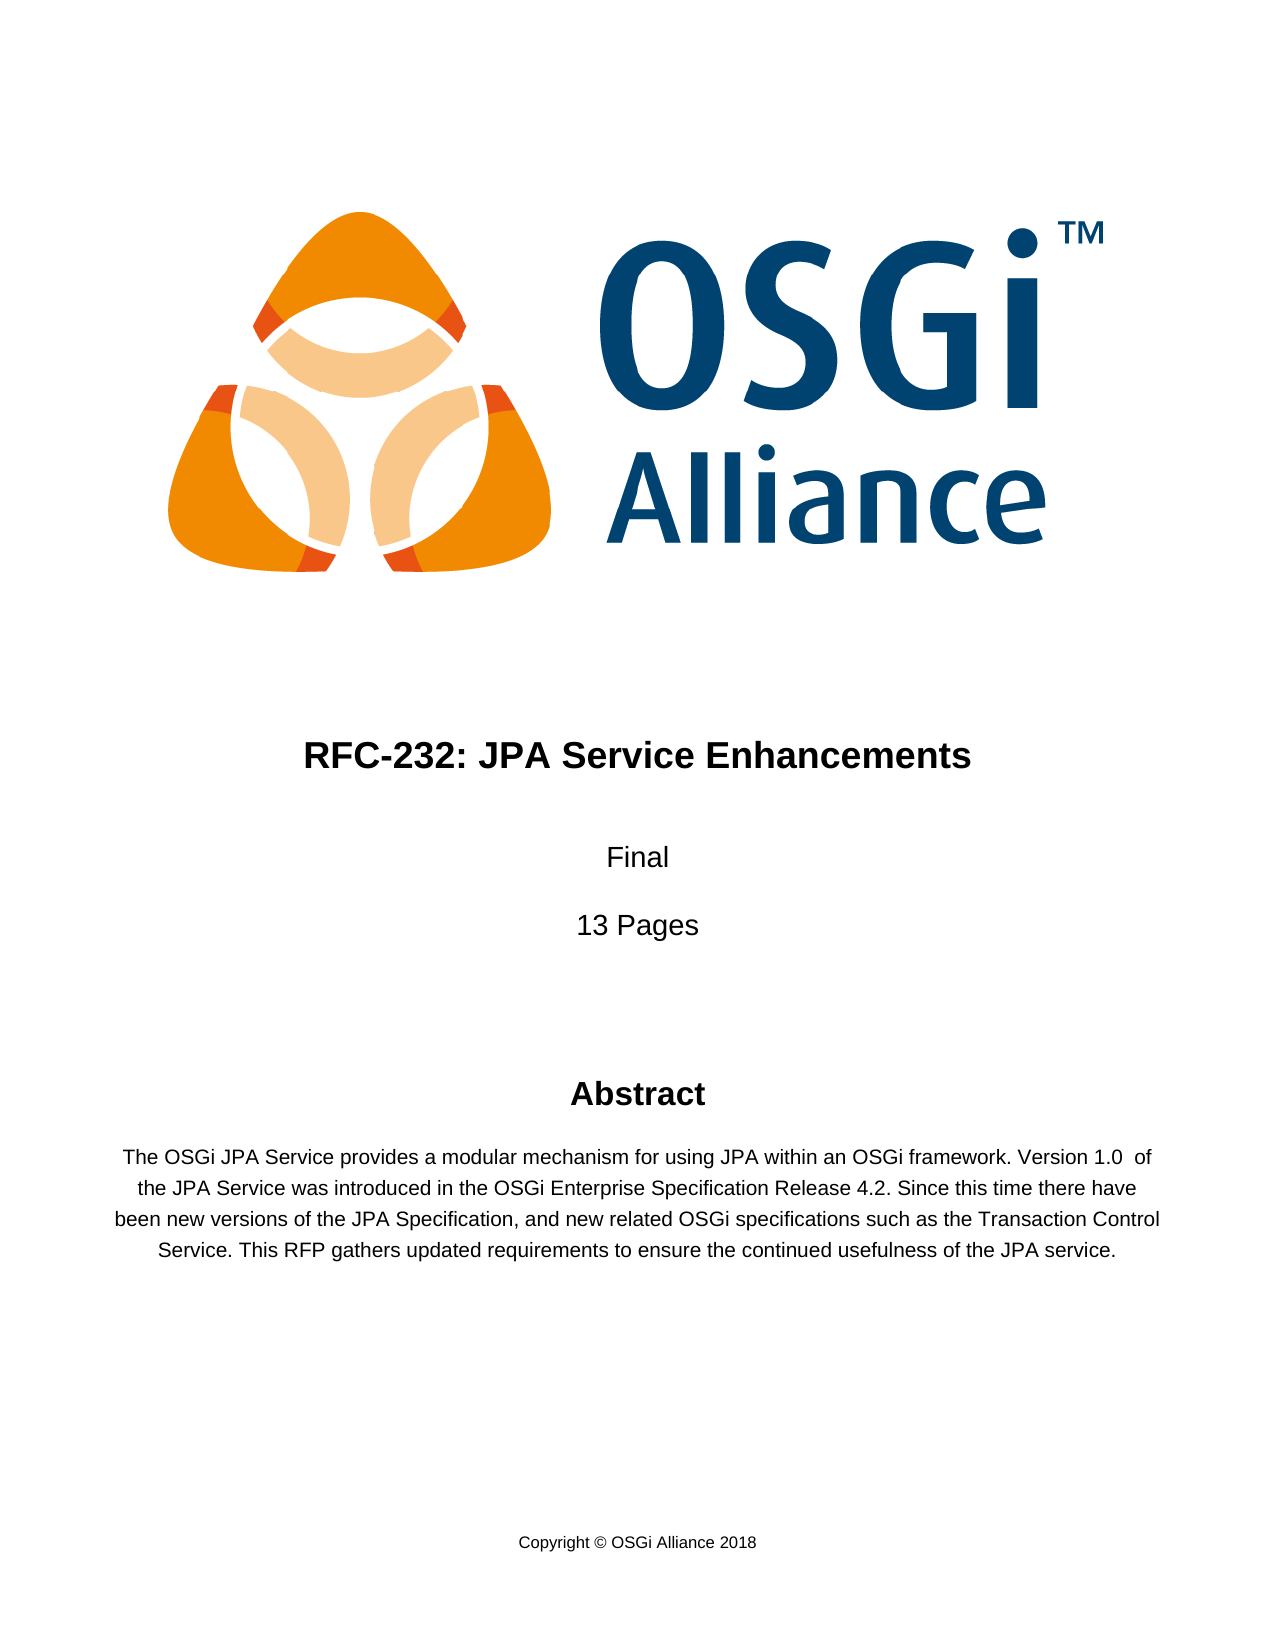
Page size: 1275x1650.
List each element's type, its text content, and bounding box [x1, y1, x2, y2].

text The OSGi JPA Service provides a modular mechanism for using JPA within an OSGi framework. Version 1.0 of the JPA Service was introduced in the OSGi Enterprise Specification Release 4.2. Since this time there have been new versions of the JPA Specification, and new related OSGi specifications such as the Transaction Control Service. This RFP gathers updated requirements to ensure the continued usefulness of the JPA service. [112, 1137, 1162, 1262]
title RFC-232: JPA Service Enhancements [112, 733, 1162, 776]
text Abstract [112, 1074, 1162, 1112]
title Final 13 Pages [112, 841, 1162, 941]
picture [112, 158, 1163, 626]
